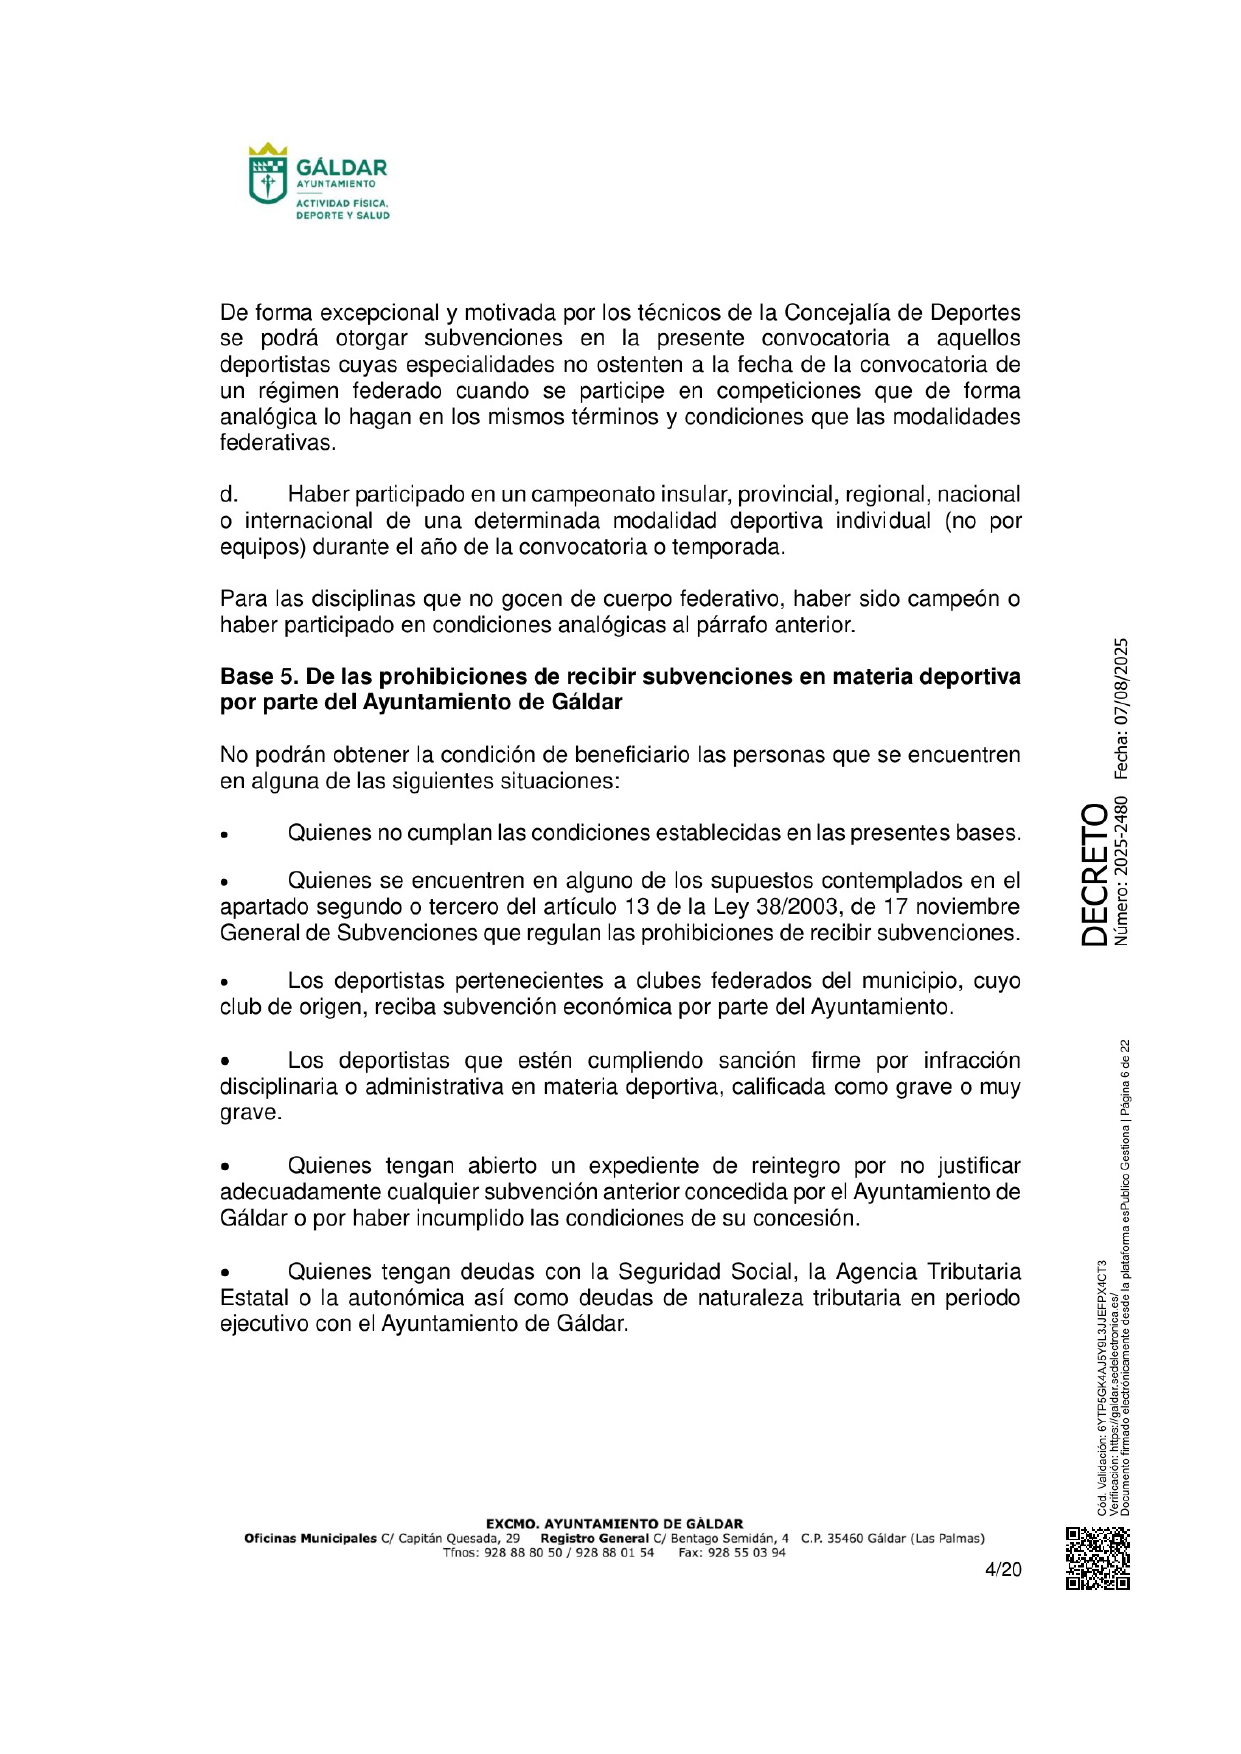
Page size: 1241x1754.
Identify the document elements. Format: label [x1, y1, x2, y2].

picture [59, 59, 1182, 1646]
